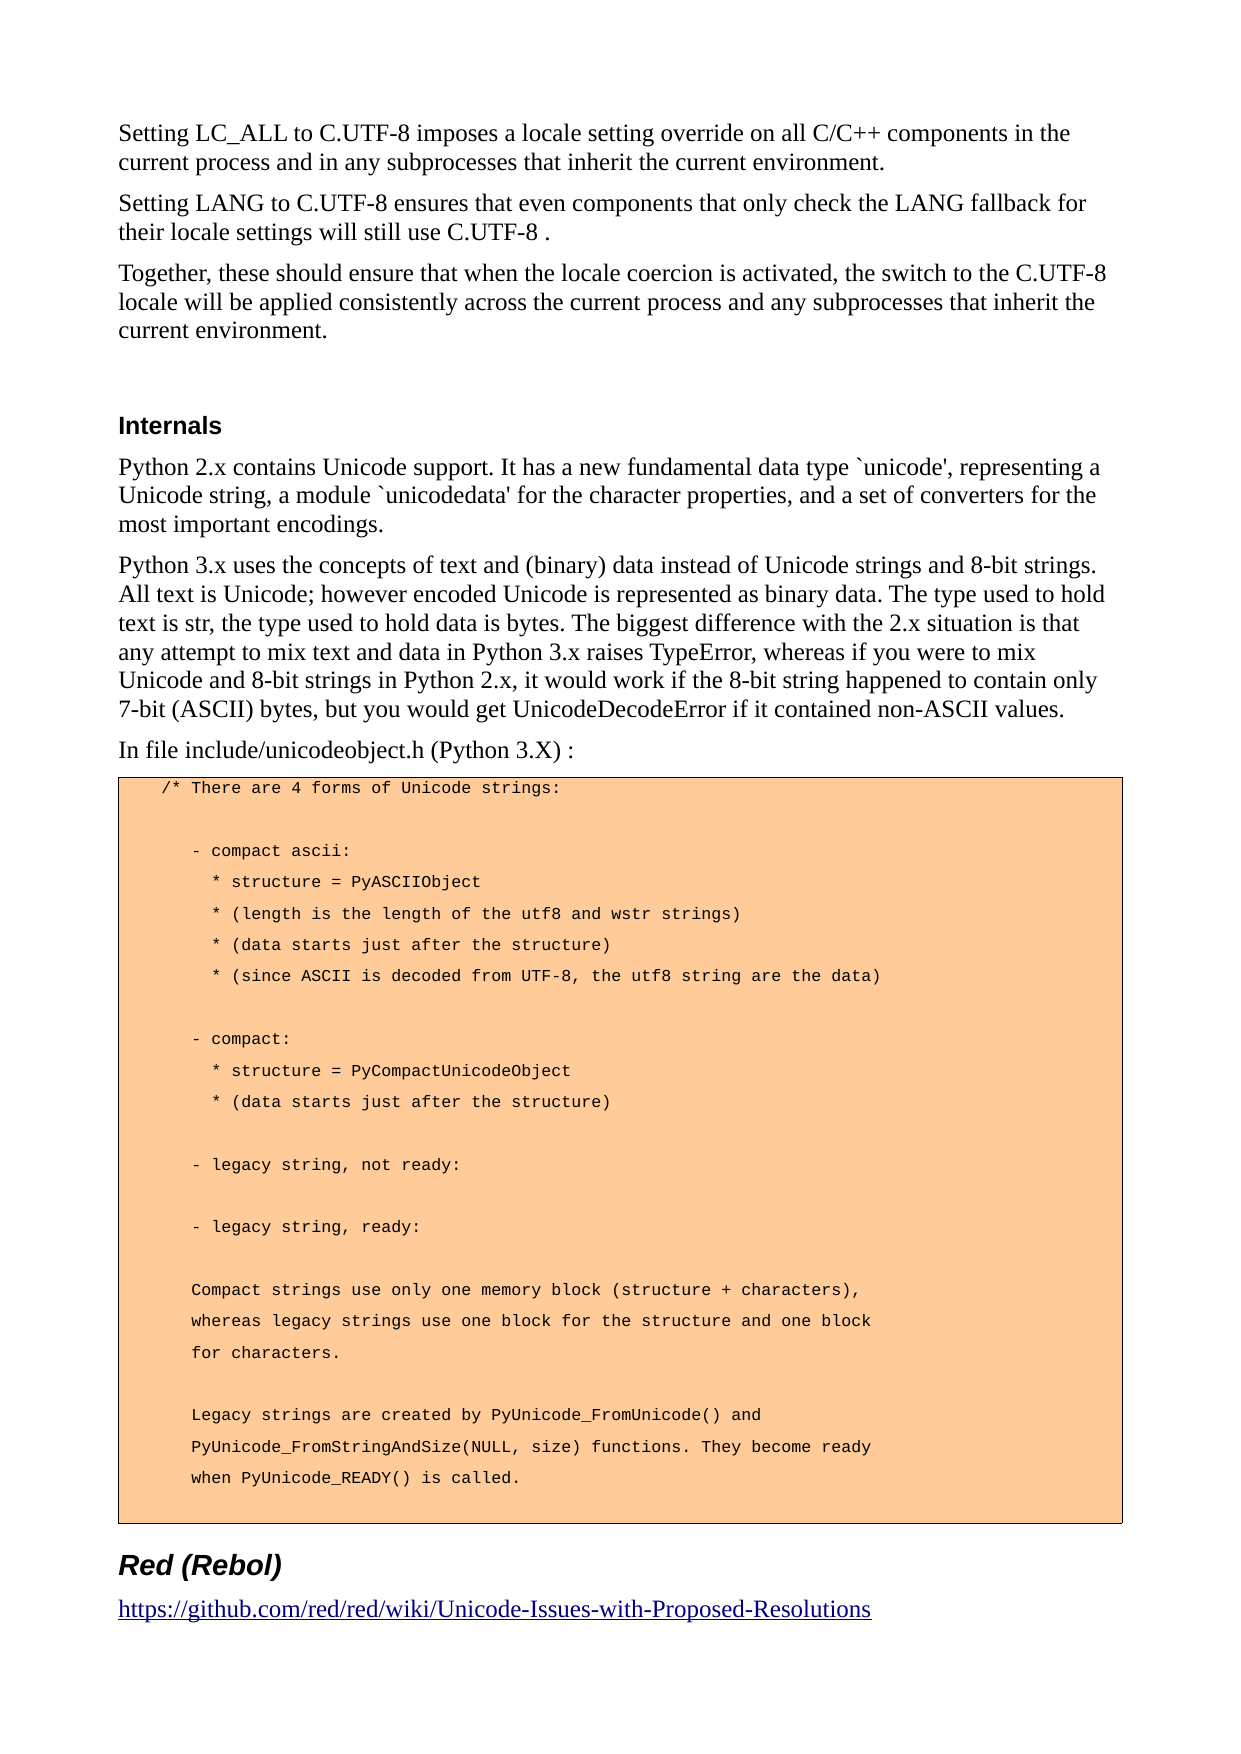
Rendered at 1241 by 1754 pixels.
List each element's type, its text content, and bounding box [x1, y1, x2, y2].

text - compact ascii: [119, 839, 1122, 861]
text Legacy strings are created by PyUnicode_FromUnicode() and [119, 1404, 1122, 1426]
text Python 3.x uses the concepts of text and (binary) data instead of Unicode strings and 8-bit strings. All text is Unicode; however encoded Unicode is represented as binary data. The type used to hold text is str, the type used to hold data is bytes. The biggest difference with the 2.x situation is that any attempt to mix text and data in Python 3.x raises TypeError, whereas if you were to mix Unicode and 8-bit strings in Python 2.x, it would work if the 8-bit string happened to contain only 7-bit (ASCII) bytes, but you would get UnicodeDecodeError if it contained non-ASCII values. [118, 551, 1122, 723]
text * (since ASCII is decoded from UTF-8, the utf8 string are the data) [119, 965, 1122, 987]
text * (length is the length of the utf8 and wstr strings) [119, 902, 1122, 924]
text https://github.com/red/red/wiki/Unicode-Issues-with-Proposed-Resolutions [118, 1594, 1122, 1623]
text /* There are 4 forms of Unicode strings: [119, 778, 1122, 799]
text Together, these should ensure that when the locale coercion is activated, the switch to the C.UTF-8 locale will be applied consistently across the current process and any subprocesses that inherit the current environment. [118, 258, 1122, 344]
text whereas legacy strings use one block for the structure and one block [119, 1310, 1122, 1332]
text * structure = PyASCIIObject [119, 871, 1122, 893]
text - legacy string, not ready: [119, 1153, 1122, 1175]
text * (data starts just after the structure) [119, 1090, 1122, 1112]
text Setting LC_ALL to C.UTF-8 imposes a locale setting override on all C/C++ components in the current process and in any subprocesses that inherit the current environment. [118, 118, 1122, 176]
text - compact: [119, 1028, 1122, 1049]
text when PyUnicode_READY() is called. [119, 1467, 1122, 1488]
text Setting LANG to C.UTF-8 ensures that even components that only check the LANG fallback for their locale settings will still use C.UTF-8 . [118, 188, 1122, 246]
text * (data starts just after the structure) [119, 934, 1122, 956]
text Compact strings use only one memory block (structure + characters), [119, 1278, 1122, 1300]
text Python 2.x contains Unicode support. It has a new fundamental data type `unicode', representing a Unicode string, a module `unicodedata' for the character properties, and a set of converters for the most important encodings. [118, 452, 1122, 538]
text * structure = PyCompactUnicodeObject [119, 1059, 1122, 1081]
text for characters. [119, 1341, 1122, 1363]
text In file include/unicodeobject.h (Python 3.X) : [118, 736, 1122, 764]
subtitle Internals [118, 411, 1122, 439]
text PyUnicode_FromStringAndSize(NULL, size) functions. They become ready [119, 1435, 1122, 1457]
text - legacy string, ready: [119, 1216, 1122, 1238]
subtitle Red (Rebol) [118, 1548, 1122, 1581]
